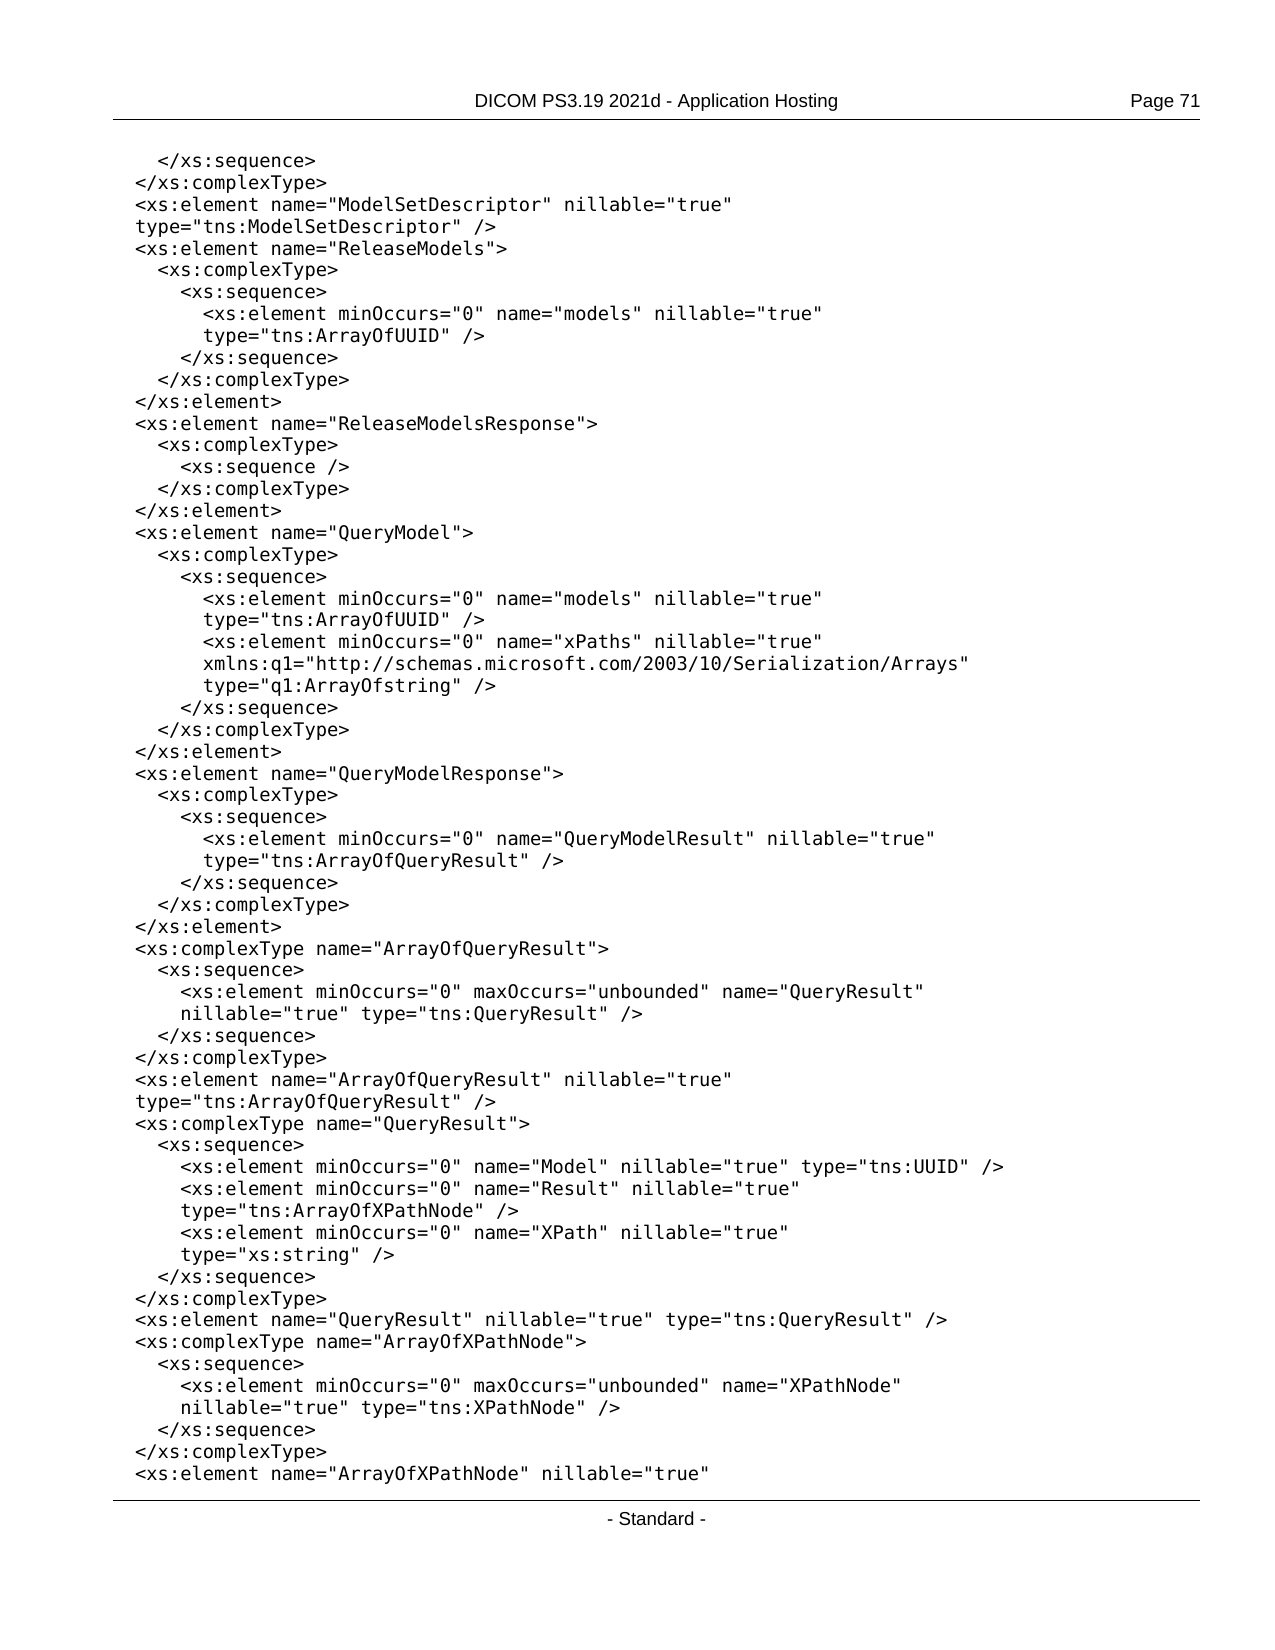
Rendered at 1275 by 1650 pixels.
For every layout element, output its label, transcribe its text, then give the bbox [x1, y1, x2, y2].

text </xs:sequence> </xs:complexType> <xs:element name="ModelSetDescriptor" nillable="true" type="tns:ModelSetDescriptor" /> <xs:element name="ReleaseModels"> <xs:complexType> <xs:sequence> <xs:element minOccurs="0" name="models" nillable="true" type="tns:ArrayOfUUID" /> </xs:sequence> </xs:complexType> </xs:element> <xs:element name="ReleaseModelsResponse"> <xs:complexType> <xs:sequence /> </xs:complexType> </xs:element> <xs:element name="QueryModel"> <xs:complexType> <xs:sequence> <xs:element minOccurs="0" name="models" nillable="true" type="tns:ArrayOfUUID" /> <xs:element minOccurs="0" name="xPaths" nillable="true" xmlns:q1="http://schemas.microsoft.com/2003/10/Serialization/Arrays" type="q1:ArrayOfstring" /> </xs:sequence> </xs:complexType> </xs:element> <xs:element name="QueryModelResponse"> <xs:complexType> <xs:sequence> <xs:element minOccurs="0" name="QueryModelResult" nillable="true" type="tns:ArrayOfQueryResult" /> </xs:sequence> </xs:complexType> </xs:element> <xs:complexType name="ArrayOfQueryResult"> <xs:sequence> <xs:element minOccurs="0" maxOccurs="unbounded" name="QueryResult" nillable="true" type="tns:QueryResult" /> </xs:sequence> </xs:complexType> <xs:element name="ArrayOfQueryResult" nillable="true" type="tns:ArrayOfQueryResult" /> <xs:complexType name="QueryResult"> <xs:sequence> <xs:element minOccurs="0" name="Model" nillable="true" type="tns:UUID" /> <xs:element minOccurs="0" name="Result" nillable="true" type="tns:ArrayOfXPathNode" /> <xs:element minOccurs="0" name="XPath" nillable="true" type="xs:string" /> </xs:sequence> </xs:complexType> <xs:element name="QueryResult" nillable="true" type="tns:QueryResult" /> <xs:complexType name="ArrayOfXPathNode"> <xs:sequence> <xs:element minOccurs="0" maxOccurs="unbounded" name="XPathNode" nillable="true" type="tns:XPathNode" /> </xs:sequence> </xs:complexType> <xs:element name="ArrayOfXPathNode" nillable="true" [112, 150, 1200, 1484]
